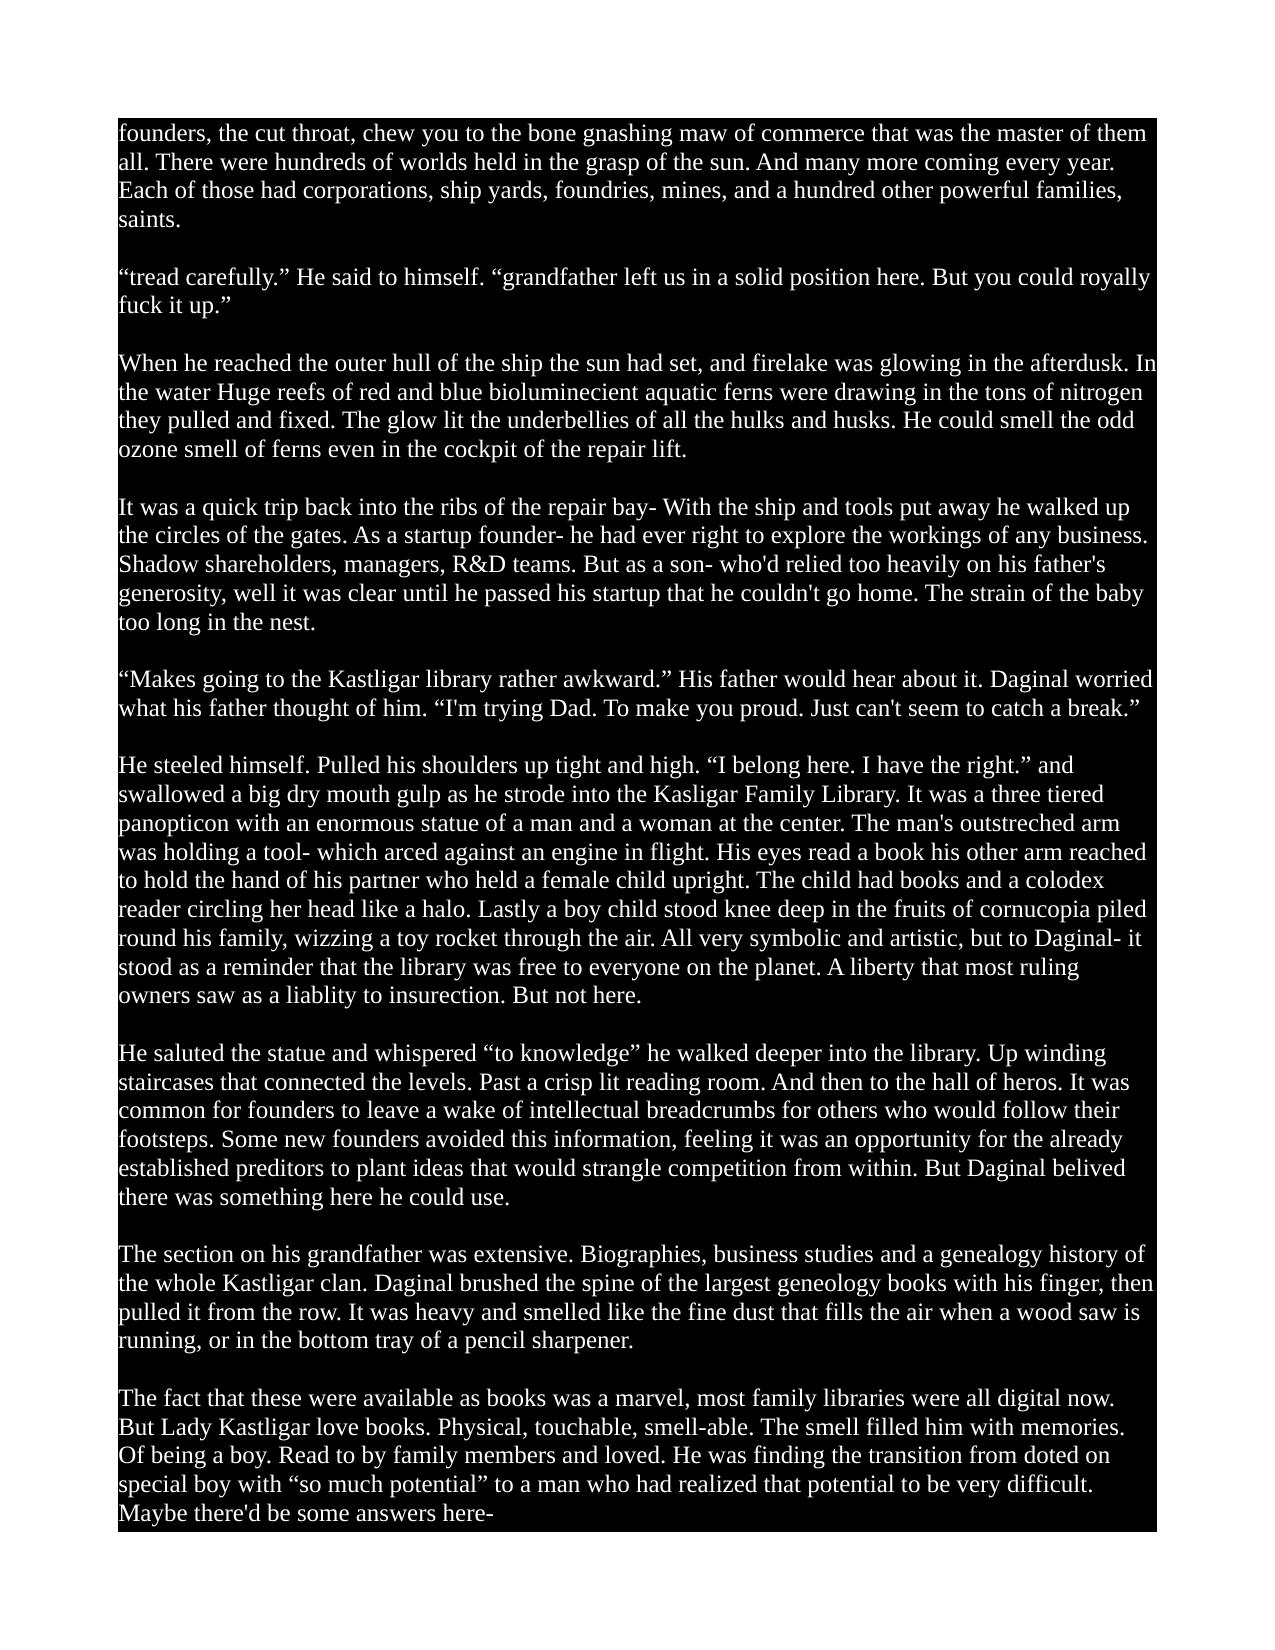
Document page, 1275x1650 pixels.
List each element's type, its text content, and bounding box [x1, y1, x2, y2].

text founders, the cut throat, chew you to the bone gnashing maw of commerce that was the master of them all. There were hundreds of worlds held in the grasp of the sun. And many more coming every year. Each of those had corporations, ship yards, foundries, mines, and a hundred other powerful families, saints. “tread carefully.” He said to himself. “grandfather left us in a solid position here. But you could royally fuck it up.” [118, 118, 1157, 319]
text When he reached the outer hull of the ship the sun had set, and firelake was glowing in the afterdusk. In the water Huge reefs of red and blue bioluminecient aquatic ferns were drawing in the tons of nitrogen they pulled and fixed. The glow lit the underbellies of all the hulks and husks. He could smell the odd ozone smell of ferns even in the cockpit of the repair lift. It was a quick trip back into the ribs of the repair bay- With the ship and tools put away he walked up the circles of the gates. As a startup founder- he had ever right to explore the workings of any business. Shadow shareholders, managers, R&D teams. But as a son- who'd relied too heavily on his father's generosity, well it was clear until he passed his startup that he couldn't go home. The strain of the baby too long in the nest. “Makes going to the Kastligar library rather awkward.” His father would hear about it. Daginal worried what his father thought of him. “I'm trying Dad. To make you proud. Just can't seem to catch a break.” [118, 348, 1157, 722]
text He steeled himself. Pulled his shoulders up tight and high. “I belong here. I have the right.” and swallowed a big dry mouth gulp as he strode into the Kasligar Family Library. It was a three tiered panopticon with an enormous statue of a man and a woman at the center. The man's outstreched arm was holding a tool- which arced against an engine in flight. His eyes read a book his other arm reached to hold the hand of his partner who held a female child upright. The child had books and a colodex reader circling her head like a halo. Lastly a boy child stood knee deep in the fruits of cornucopia piled round his family, wizzing a toy rocket through the air. All very symbolic and artistic, but to Daginal- it stood as a reminder that the library was free to everyone on the planet. A liberty that most ruling owners saw as a liablity to insurection. But not here. He saluted the statue and whispered “to knowledge” he walked deeper into the library. Up winding staircases that connected the levels. Past a crisp lit reading room. And then to the hall of heros. It was common for founders to leave a wake of intellectual breadcrumbs for others who would follow their footsteps. Some new founders avoided this information, feeling it was an opportunity for the already established preditors to plant ideas that would strangle competition from within. But Daginal belived there was something here he could use. [118, 722, 1157, 1211]
text The section on his grandfather was extensive. Biographies, business studies and a genealogy history of the whole Kastligar clan. Daginal brushed the spine of the largest geneology books with his finger, then pulled it from the row. It was heavy and smelled like the fine dust that fills the air when a wood saw is running, or in the bottom tray of a pencil sharpener. The fact that these were available as books was a marvel, most family libraries were all digital now. But Lady Kastligar love books. Physical, touchable, smell-able. The smell filled him with memories. Of being a boy. Read to by family members and loved. He was finding the transition from doted on special boy with “so much potential” to a man who had realized that potential to be very difficult. Maybe there'd be some answers here- [118, 1239, 1157, 1527]
